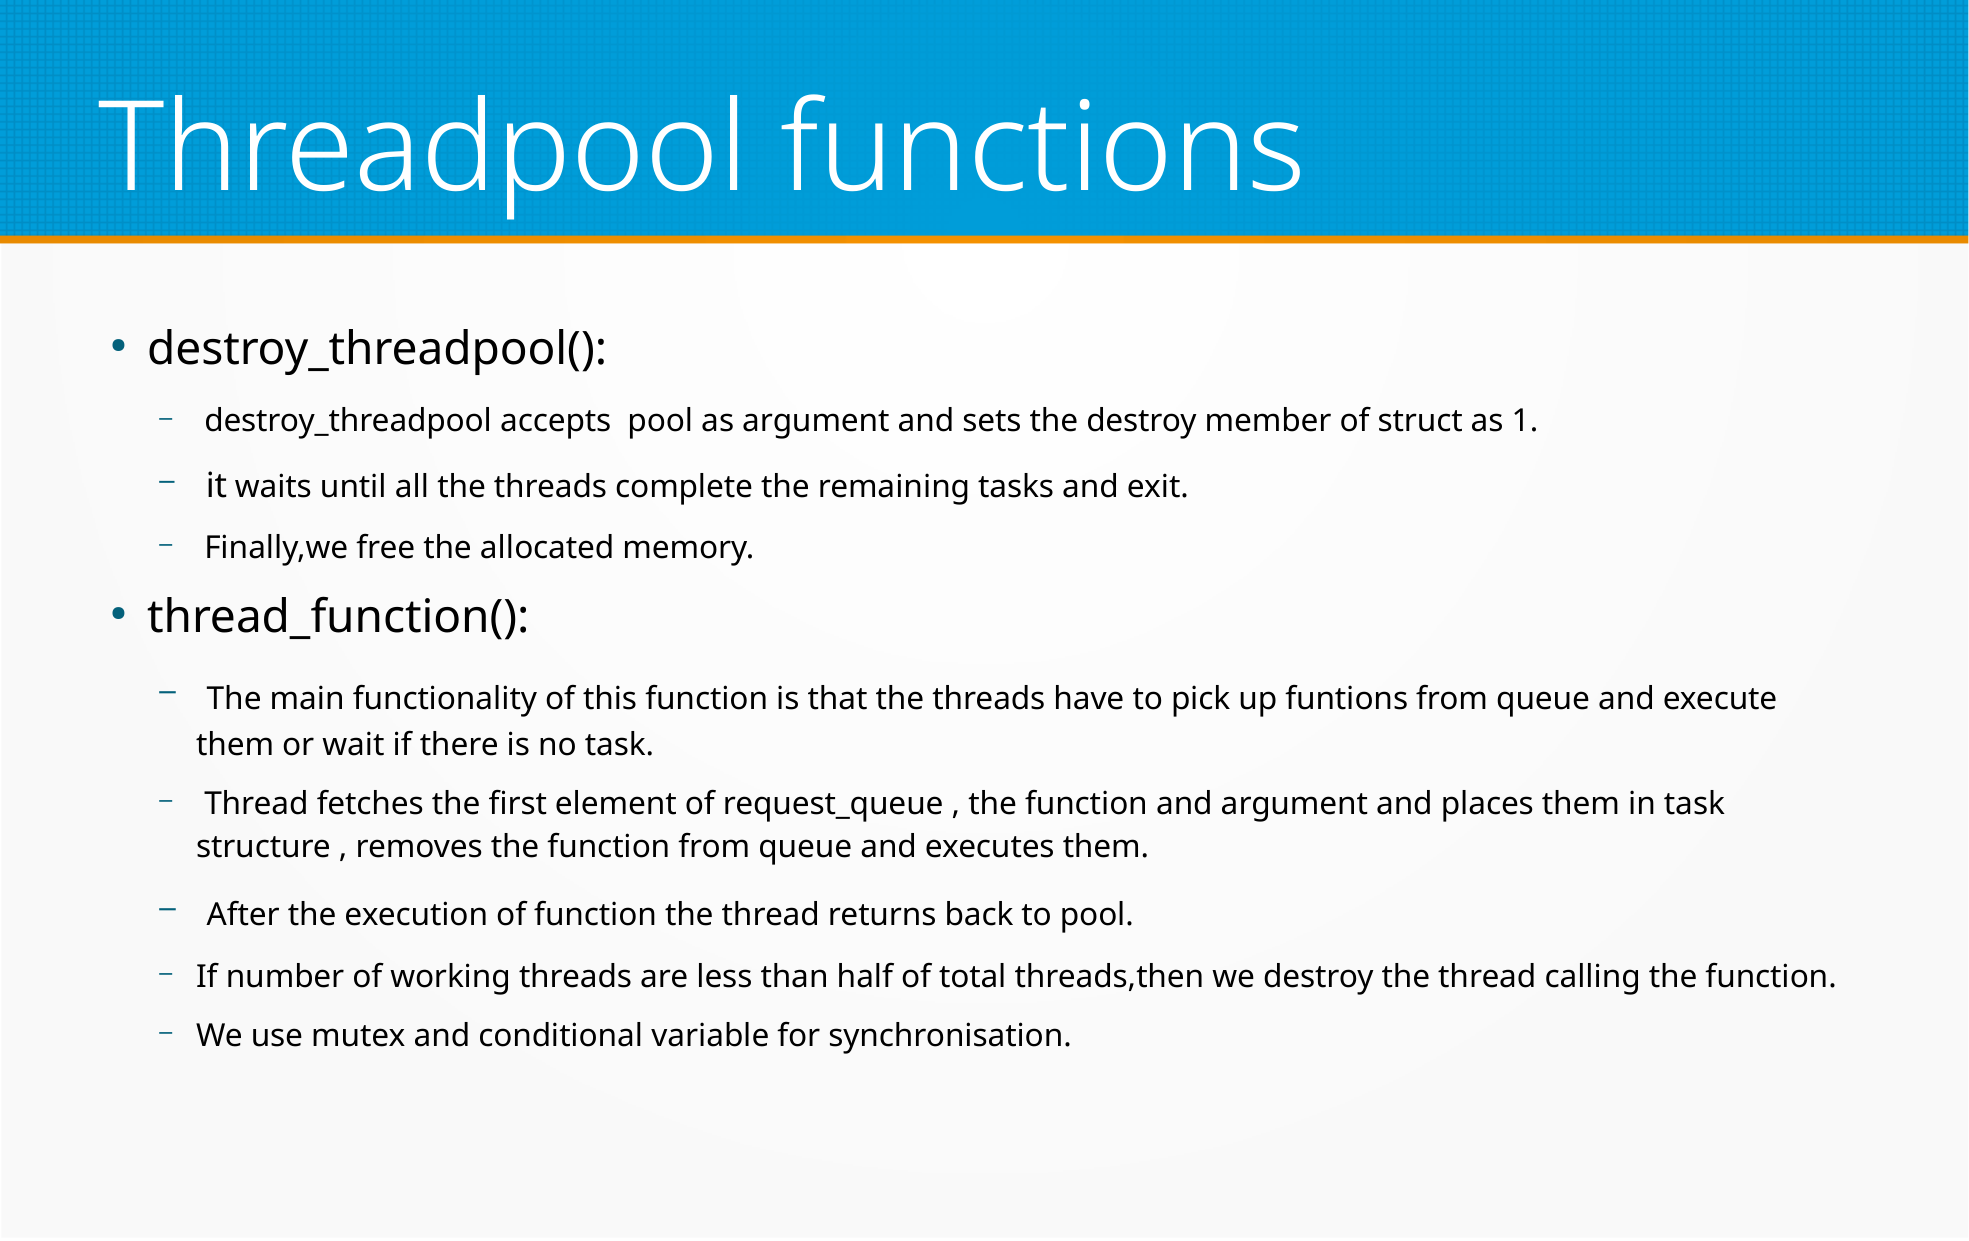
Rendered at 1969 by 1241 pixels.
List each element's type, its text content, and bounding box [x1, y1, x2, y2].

title Threadpool functions [98, 19, 1870, 227]
picture [0, 236, 1969, 1241]
list destroy_threadpool(): destroy_threadpool accepts pool as argument and sets the destroy member of struct as 1. it waits until all the threads complete the remaining tasks and exit. Finally,we free the allocated memory. thread_function(): The main functionality of this function is that the threads have to pick up funtions from queue and execute them or wait if there is no task. Thread fetches the first element of request_queue , the function and argument and places them in task structure , removes the function from queue and executes them. After the execution of function the thread returns back to pool. If number of working threads are less than half of total threads,then we destroy the thread calling the function. We use mutex and conditional variable for synchronisation. [98, 315, 1861, 1081]
